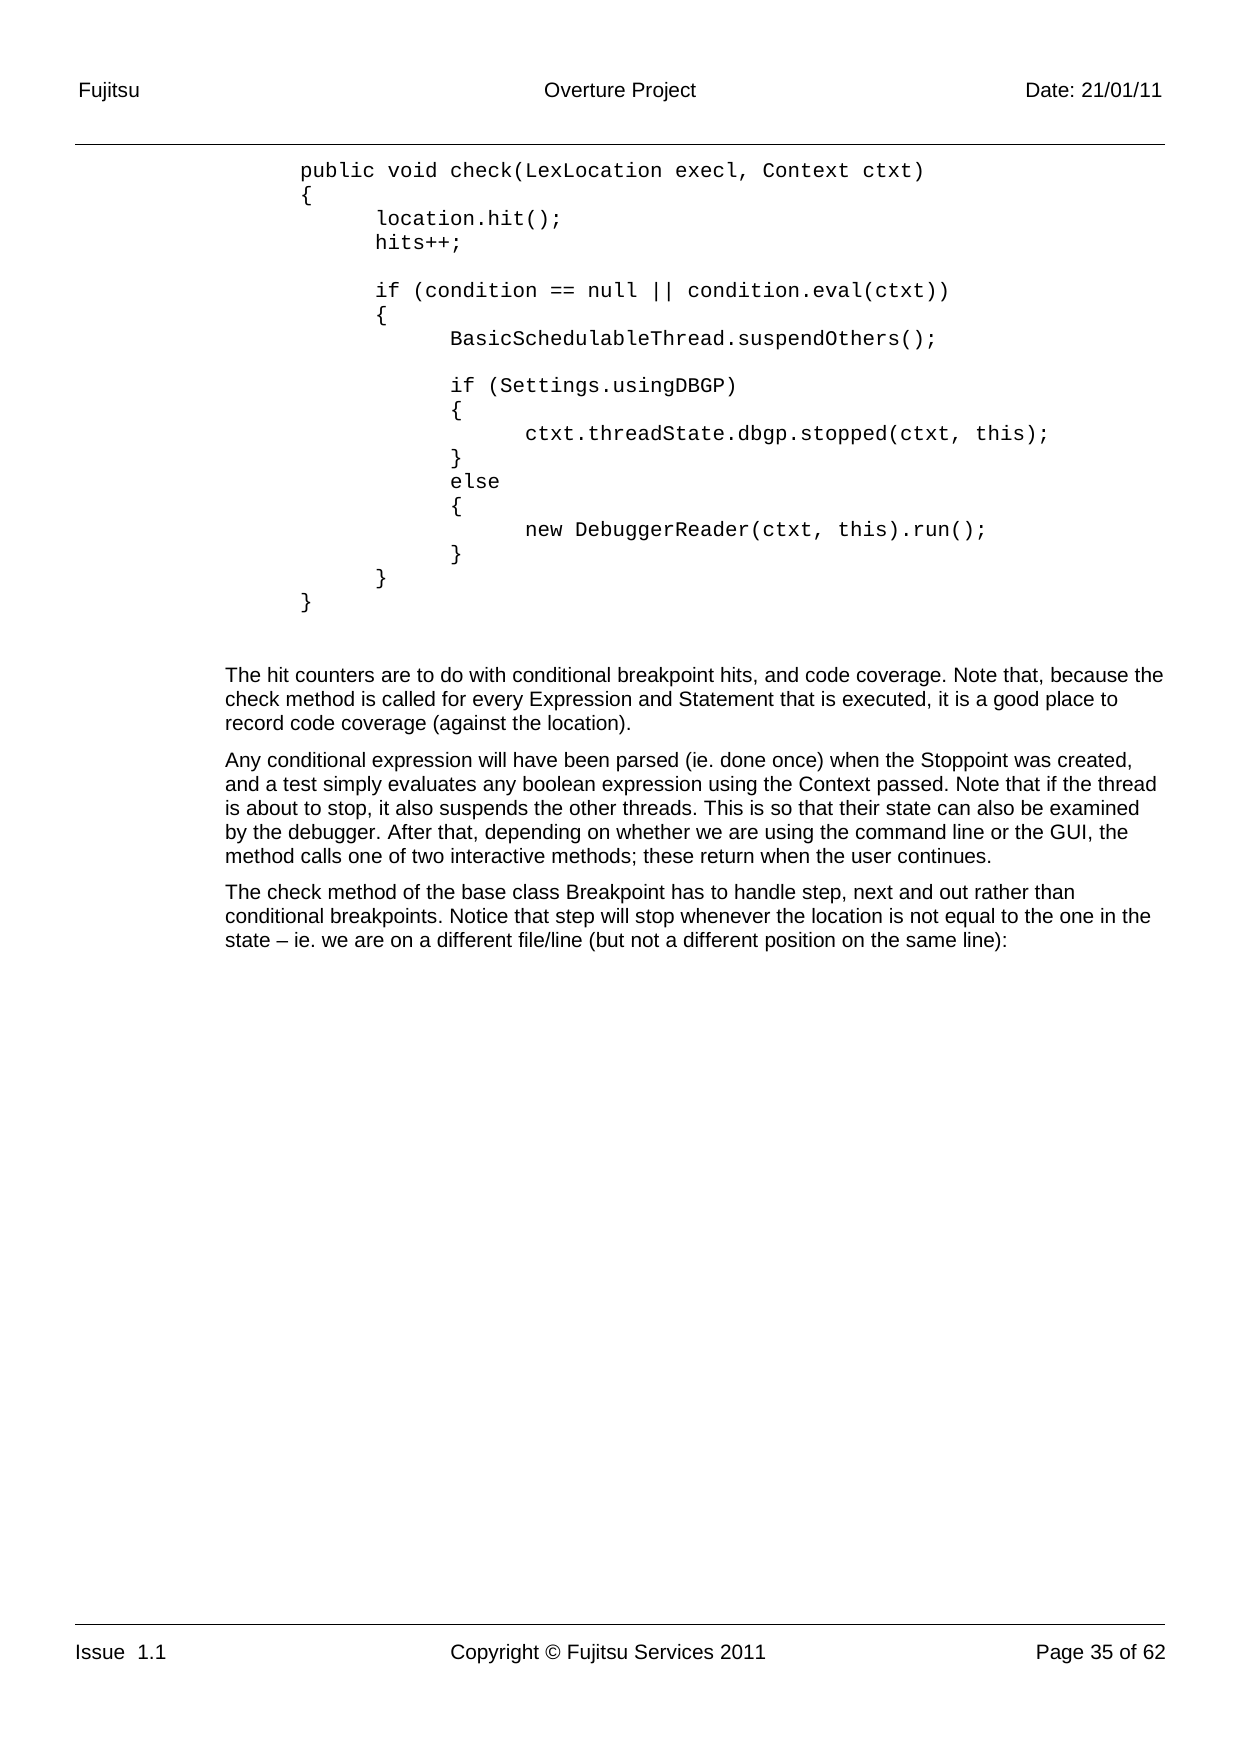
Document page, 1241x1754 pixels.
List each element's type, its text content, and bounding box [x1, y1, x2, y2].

text { [225, 399, 1165, 423]
text } [225, 447, 1165, 471]
text if (Settings.usingDBGP) [225, 375, 1165, 399]
text } [225, 543, 1165, 567]
text else [225, 471, 1165, 495]
text } [225, 567, 1165, 591]
text The hit counters are to do with conditional breakpoint hits, and code coverage. Note that, because the check method is called for every Expression and Statement that is executed, it is a good place to record code coverage (against the location). [225, 663, 1165, 735]
text public void check(LexLocation execl, Context ctxt) [225, 160, 1165, 184]
text if (condition == null || condition.eval(ctxt)) [225, 279, 1165, 303]
text } [225, 591, 1165, 615]
text BasicSchedulableThread.suspendOthers(); [225, 327, 1165, 351]
text hits++; [225, 232, 1165, 256]
text { [225, 184, 1165, 208]
text location.hit(); [225, 208, 1165, 232]
text Any conditional expression will have been parsed (ie. done once) when the Stoppoint was created, and a test simply evaluates any boolean expression using the Context passed. Note that if the thread is about to stop, it also suspends the other threads. This is so that their state can also be examined by the debugger. After that, depending on whether we are using the command line or the GUI, the method calls one of two interactive methods; these return when the user continues. [225, 747, 1165, 868]
text { [225, 495, 1165, 519]
text The check method of the base class Breakpoint has to handle step, next and out rather than conditional breakpoints. Notice that step will stop whenever the location is not equal to the one in the state – ie. we are on a different file/line (but not a different position on the same line): [225, 880, 1165, 952]
text { [225, 303, 1165, 327]
text ctxt.threadState.dbgp.stopped(ctxt, this); [225, 423, 1165, 447]
text new DebuggerReader(ctxt, this).run(); [225, 519, 1165, 543]
